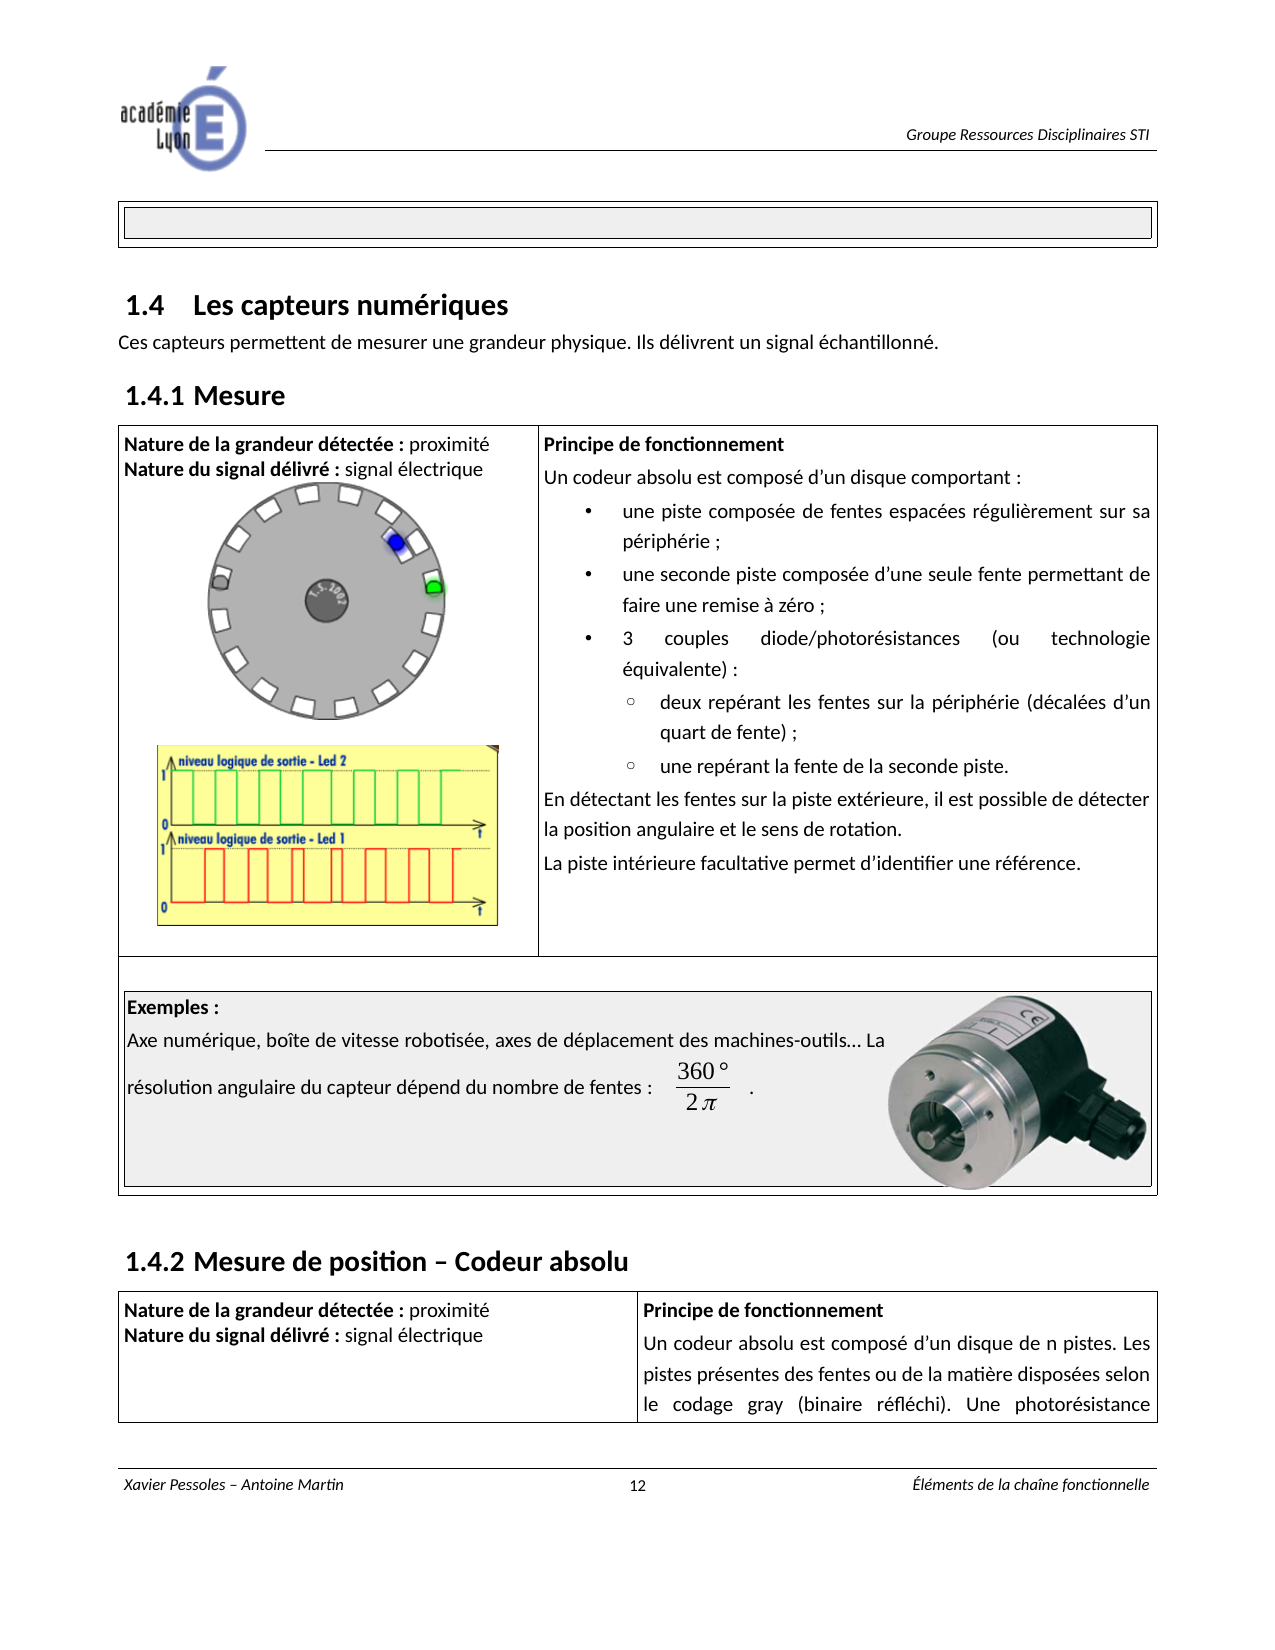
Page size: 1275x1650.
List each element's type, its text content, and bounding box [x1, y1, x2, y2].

table_header Principe de fonctionnement Un codeur absolu est composé d’un disque de n pistes. Les pistes présentes des fentes ou de la matière disposées selon le codage gray (binaire réfléchi). Une photorésistance [638, 1292, 1157, 1422]
table_cell [119, 202, 1157, 247]
picture [207, 482, 449, 720]
text Ces capteurs permettent de mesurer une grandeur physique. Ils délivrent un signal échantillonné. [118, 329, 1157, 355]
picture [157, 745, 499, 926]
subtitle Les capteurs numériques [118, 286, 1157, 323]
table_header Nature de la grandeur détectée : proximité Nature du signal délivré : signal électrique [119, 1292, 637, 1422]
table_header Nature de la grandeur détectée : proximité Nature du signal délivré : signal électrique [119, 426, 538, 956]
table_header Principe de fonctionnement Un codeur absolu est composé d’un disque comportant : une piste composée de fentes espacées régulièrement sur sa périphérie ; une seconde piste composée d’une seule fente permettant de faire une remise à zéro ; 3 couples diode/photorésistances (ou technologie équivalente) : deux repérant les fentes sur la périphérie (décalées d’un quart de fente) ; une repérant la fente de la seconde piste. En détectant les fentes sur la piste extérieure, il est possible de détecter la position angulaire et le sens de rotation. La piste intérieure facultative permet d’identifier une référence. [539, 426, 1157, 956]
table_cell Exemples : Axe numérique, boîte de vitesse robotisée, axes de déplacement des machines-outils… La résolution angulaire du capteur dépend du nombre de fentes : . [119, 957, 1157, 1195]
subtitle Mesure de position – Codeur absolu [118, 1243, 1157, 1279]
picture [886, 993, 1149, 1190]
picture [121, 66, 247, 173]
subtitle Mesure [118, 377, 1157, 413]
